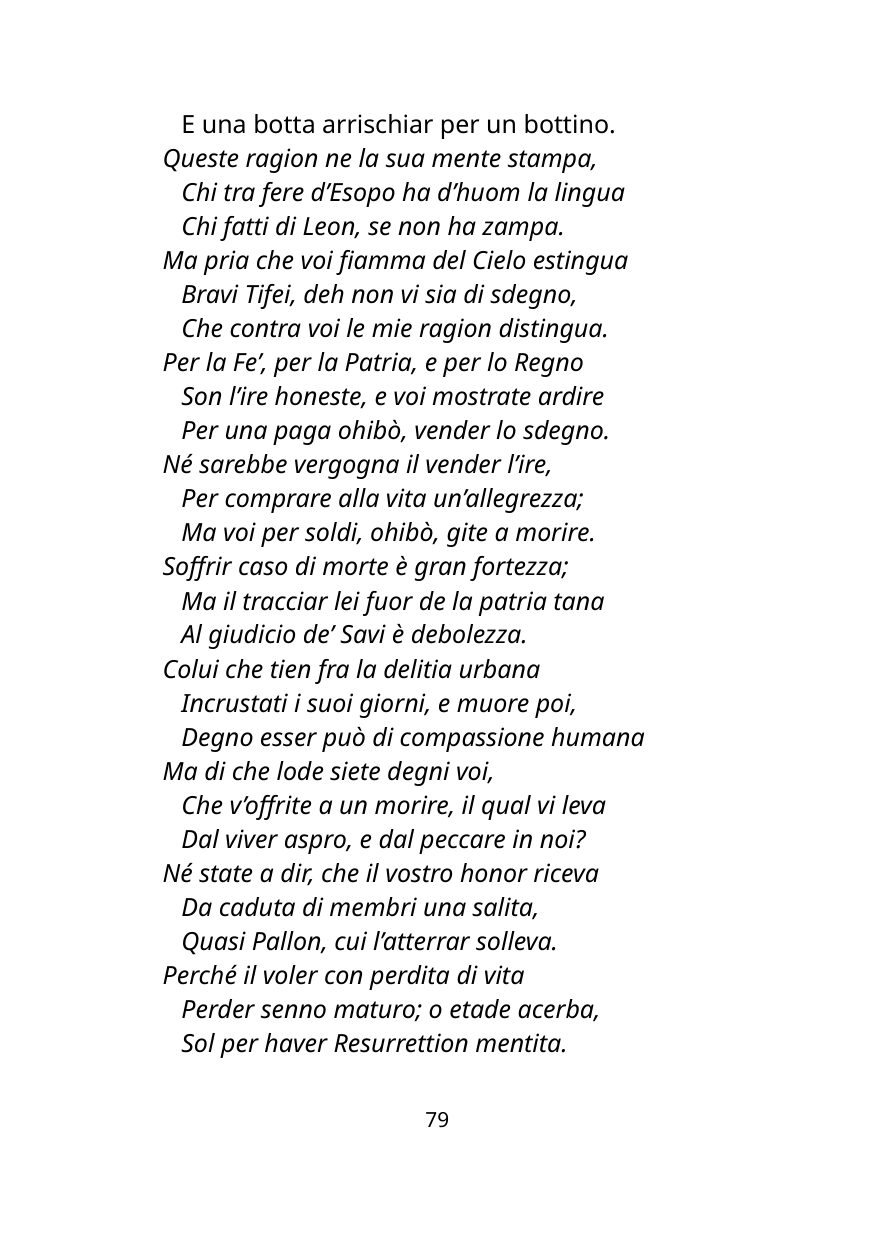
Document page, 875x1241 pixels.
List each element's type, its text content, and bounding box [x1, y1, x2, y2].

text E una botta arrischiar per un bottino. [106, 106, 768, 140]
text Da caduta di membri una salita, [106, 890, 768, 924]
text Per una paga ohibò, vender lo sdegno. [106, 413, 768, 447]
subtitle Né state a dir, che il vostro honor riceva [162, 856, 768, 890]
subtitle Queste ragion ne la sua mente stampa, [162, 140, 768, 174]
text Chi fatti di Leon, se non ha zampa. [106, 208, 768, 242]
subtitle Per la Fe’, per la Patria, e per lo Regno [162, 345, 768, 379]
text Per comprare alla vita un’allegrezza; [106, 481, 768, 515]
text Degno esser può di compassione humana [106, 719, 768, 753]
subtitle Né sarebbe vergogna il vender l’ire, [162, 447, 768, 481]
subtitle Ma di che lode siete degni voi, [162, 753, 768, 787]
text Perder senno maturo; o etade acerba, [106, 992, 768, 1026]
subtitle Ma pria che voi fiamma del Cielo estingua [162, 242, 768, 277]
text Chi tra fere d’Esopo ha d’huom la lingua [106, 174, 768, 208]
text Che v’offrite a un morire, il qual vi leva [106, 787, 768, 822]
subtitle Colui che tien fra la delitia urbana [162, 651, 768, 685]
text Che contra voi le mie ragion distingua. [106, 311, 768, 345]
text Bravi Tifei, deh non vi sia di sdegno, [106, 277, 768, 311]
text Son l’ire honeste, e voi mostrate ardire [106, 379, 768, 413]
text Ma voi per soldi, ohibò, gite a morire. [106, 515, 768, 549]
text Sol per haver Resurrettion mentita. [106, 1026, 768, 1060]
subtitle Soffrir caso di morte è gran fortezza; [162, 549, 768, 583]
text Dal viver aspro, e dal peccare in noi? [106, 822, 768, 856]
text Quasi Pallon, cui l’atterrar solleva. [106, 924, 768, 958]
text Incrustati i suoi giorni, e muore poi, [106, 685, 768, 719]
text Al giudicio de’ Savi è debolezza. [106, 617, 768, 651]
subtitle Perché il voler con perdita di vita [162, 958, 768, 992]
text Ma il tracciar lei fuor de la patria tana [106, 583, 768, 617]
